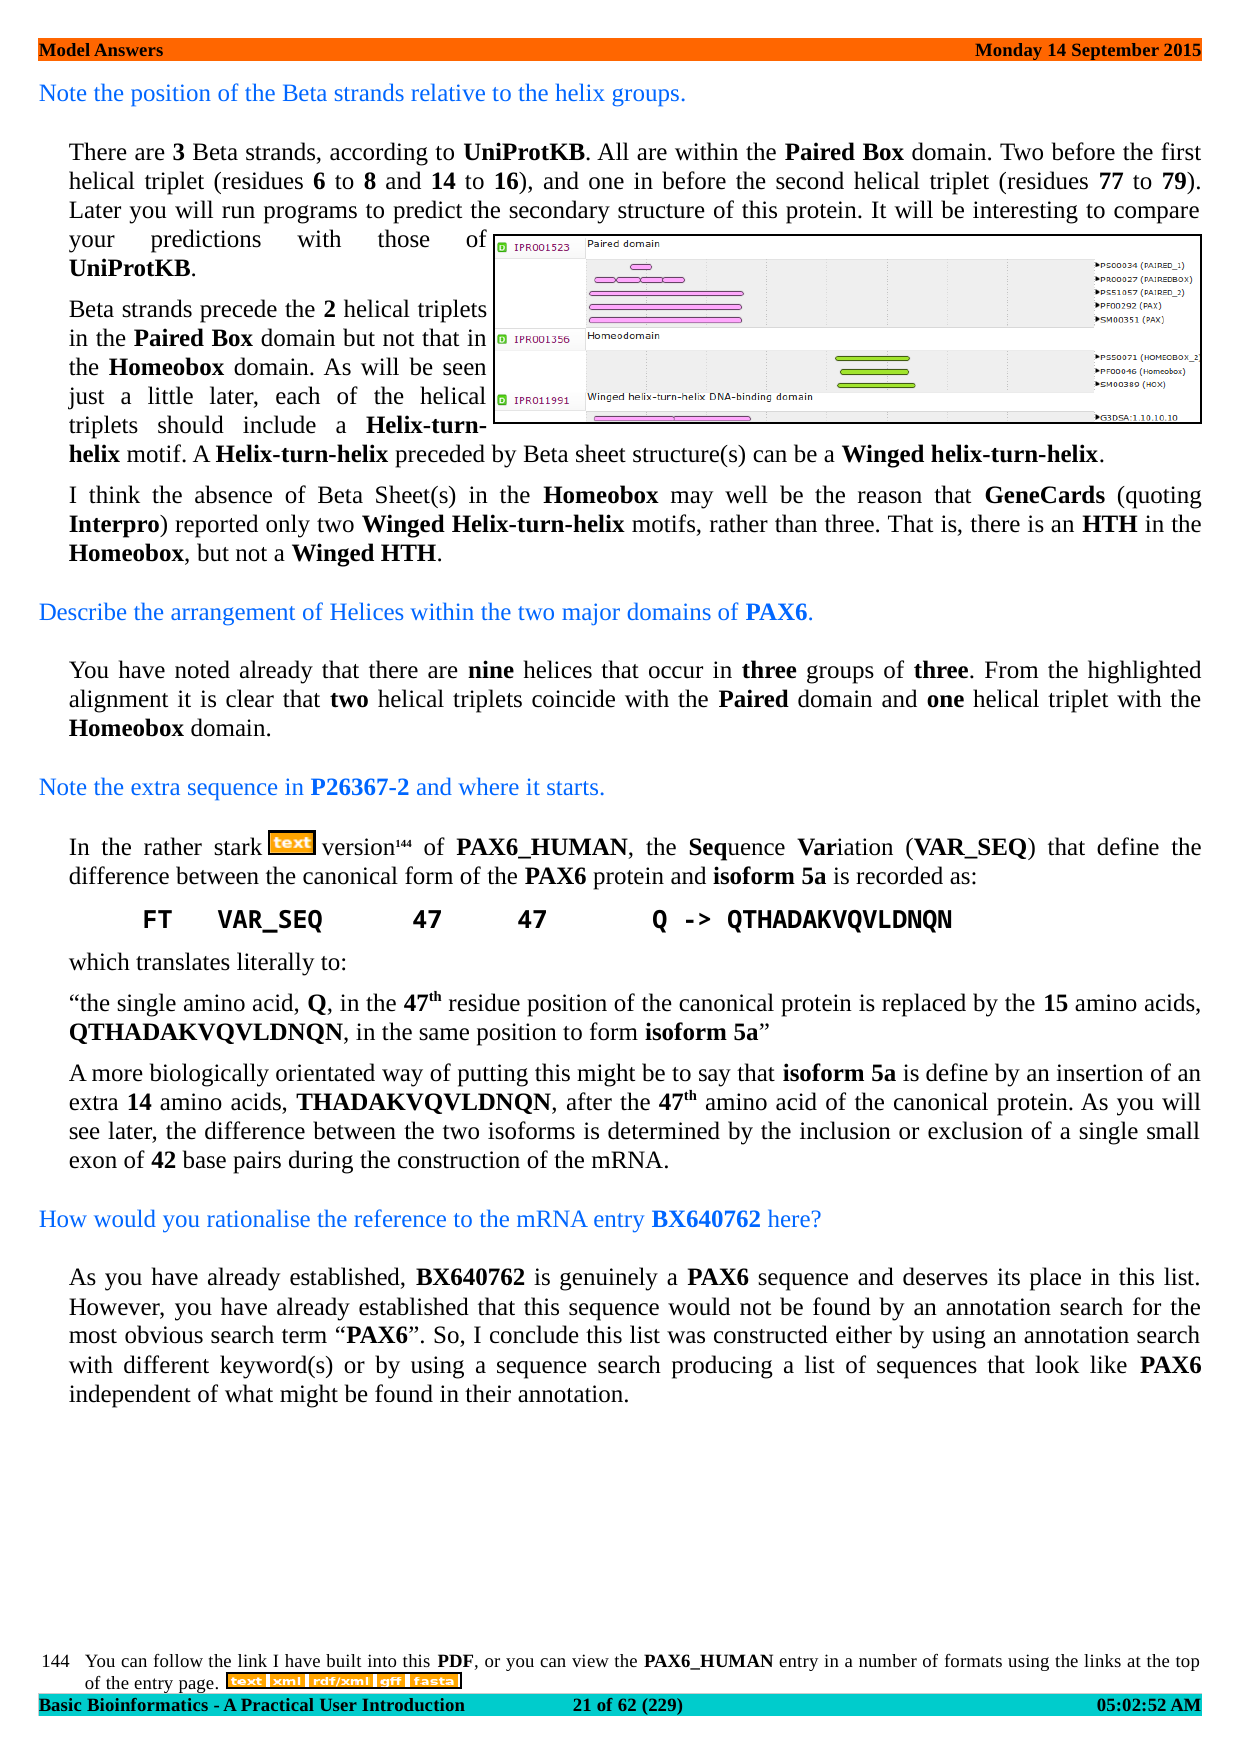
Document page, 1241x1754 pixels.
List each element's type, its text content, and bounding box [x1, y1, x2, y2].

text How would you rationalise the reference to the mRNA entry BX640762 here? [38, 1204, 1202, 1233]
text You have noted already that there are nine helices that occur in three groups of three. From the highlighted alignment it is clear that two helical triplets coincide with the Paired domain and one helical triplet with the Homeobox domain. [68, 655, 1202, 742]
text Beta strands precede the 2 helical triplets in the Paired Box domain but not that in the Homeobox domain. As will be seen just a little later, each of the helical triplets should include a Helix-turn-helix motif. A Helix-turn-helix preceded by Beta sheet structure(s) can be a Winged helix-turn-helix. [68, 294, 1202, 468]
text Note the position of the Beta strands relative to the helix groups. [38, 78, 1202, 107]
text Describe the arrangement of Helices within the two major domains of PAX6. [38, 597, 1202, 626]
text There are 3 Beta strands, according to UniProtKB. All are within the Paired Box domain. Two before the first helical triplet (residues 6 to 8 and 14 to 16), and one in before the second helical triplet (residues 77 to 79). Later you will run programs to predict the secondary structure of this protein. It will be interesting to compare your predictions with those of UniProtKB. [68, 137, 1202, 282]
text As you have already established, BX640762 is genuinely a PAX6 sequence and deserves its place in this list. However, you have already established that this sequence would not be found by an annotation search for the most obvious search term “PAX6”. So, I conclude this list was constructed either by using an annotation search with different keyword(s) or by using a sequence search producing a list of sequences that look like PAX6 independent of what might be found in their annotation. [68, 1262, 1202, 1408]
picture [270, 833, 313, 853]
text FT VAR_SEQ 47 47 Q -> QTHADAKVQVLDNQN [68, 902, 1202, 936]
text “the single amino acid, Q, in the 47th residue position of the canonical protein is replaced by the 15 amino acids, QTHADAKVQVLDNQN, in the same position to form isoform 5a” [68, 988, 1202, 1046]
text which translates literally to: [68, 947, 1202, 976]
text You can follow the link I have built into this PDF, or you can view the PAX6_HUMAN entry in a number of formats using the links at the top of the entry page. [41, 1649, 1202, 1693]
text In the rather starkversion of PAX6_HUMAN, the Sequence Variation (VAR_SEQ) that define the difference between the canonical form of the PAX6 protein and isoform 5a is recorded as: [68, 830, 1202, 890]
text A more biologically orientated way of putting this might be to say that isoform 5a is define by an insertion of an extra 14 amino acids, THADAKVQVLDNQN, after the 47th amino acid of the canonical protein. As you will see later, the difference between the two isoforms is determined by the inclusion or exclusion of a single small exon of 42 base pairs during the construction of the mRNA. [68, 1058, 1202, 1174]
text Note the extra sequence in P26367-2 and where it starts. [38, 772, 1202, 801]
picture [228, 1674, 460, 1687]
picture [495, 236, 1200, 422]
text I think the absence of Beta Sheet(s) in the Homeobox may well be the reason that GeneCards (quoting Interpro) reported only two Winged Helix-turn-helix motifs, rather than three. That is, there is an HTH in the Homeobox, but not a Winged HTH. [68, 480, 1202, 567]
